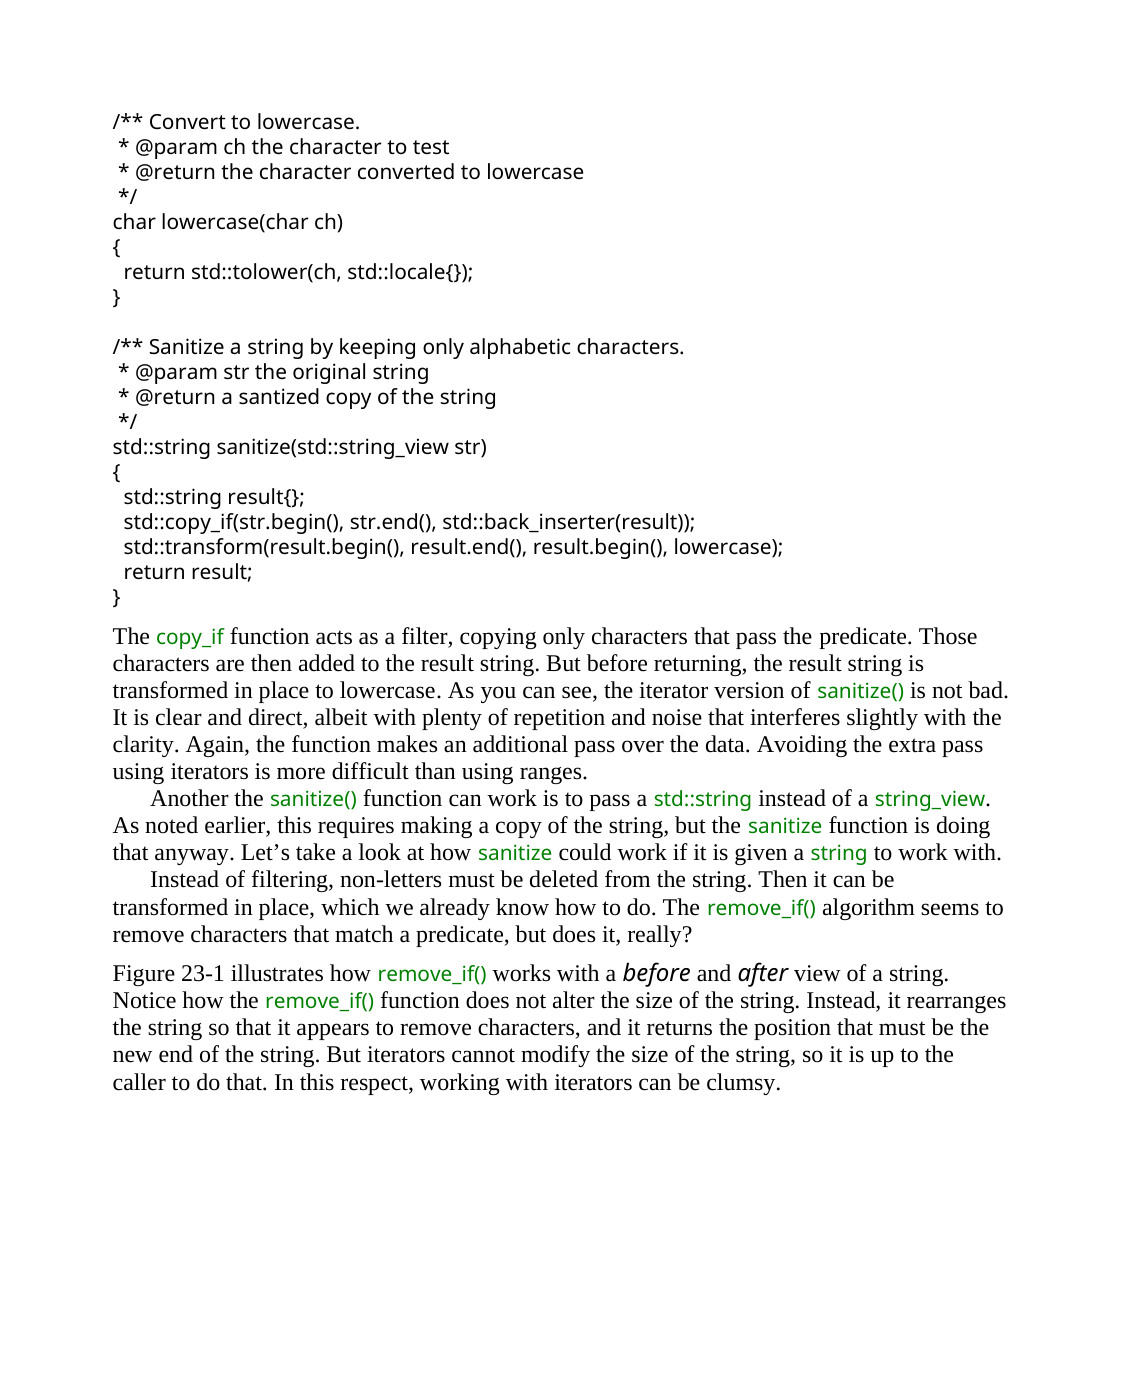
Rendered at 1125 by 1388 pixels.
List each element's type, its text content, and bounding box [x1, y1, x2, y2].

text return result; [112, 560, 997, 585]
text { [112, 235, 997, 260]
text */ [112, 410, 997, 435]
text * @return the character converted to lowercase [112, 160, 997, 185]
text char lowercase(char ch) [112, 210, 997, 235]
text } [112, 285, 997, 310]
text The copy_if function acts as a filter, copying only characters that pass the predicate. Those characters are then added to the result string. But before returning, the result string is transformed in place to lowercase. As you can see, the iterator version of sanitize() is not bad. It is clear and direct, albeit with plenty of repetition and noise that interferes slightly with the clarity. Again, the function makes an additional pass over the data. Avoiding the extra pass using iterators is more difficult than using ranges. [112, 622, 1012, 785]
text std::transform(result.begin(), result.end(), result.begin(), lowercase); [112, 535, 997, 560]
text * @param ch the character to test [112, 135, 997, 160]
text } [112, 585, 997, 610]
text std::string result{}; [112, 485, 997, 510]
text */ [112, 185, 997, 210]
text * @param str the original string [112, 360, 997, 385]
text return std::tolower(ch, std::locale{}); [112, 260, 997, 285]
text std::copy_if(str.begin(), str.end(), std::back_inserter(result)); [112, 510, 997, 535]
text Another the sanitize() function can work is to pass a std::string instead of a string_view. As noted earlier, this requires making a copy of the string, but the sanitize function is doing that anyway. Let’s take a look at how sanitize could work if it is given a string to work with. [112, 785, 1012, 866]
text Instead of filtering, non-letters must be deleted from the string. Then it can be transformed in place, which we already know how to do. The remove_if() algorithm seems to remove characters that match a predicate, but does it, really? [112, 866, 1012, 947]
text { [112, 460, 997, 485]
text /** Sanitize a string by keeping only alphabetic characters. [112, 335, 997, 360]
text std::string sanitize(std::string_view str) [112, 435, 997, 460]
text Figure 23-1 illustrates how remove_if() works with a before and after view of a string. Notice how the remove_if() function does not alter the size of the string. Instead, it rearranges the string so that it appears to remove characters, and it returns the position that must be the new end of the string. But iterators cannot modify the size of the string, so it is up to the caller to do that. In this respect, working with iterators can be clumsy. [112, 960, 1012, 1095]
text * @return a santized copy of the string [112, 385, 997, 410]
text /** Convert to lowercase. [112, 110, 997, 135]
